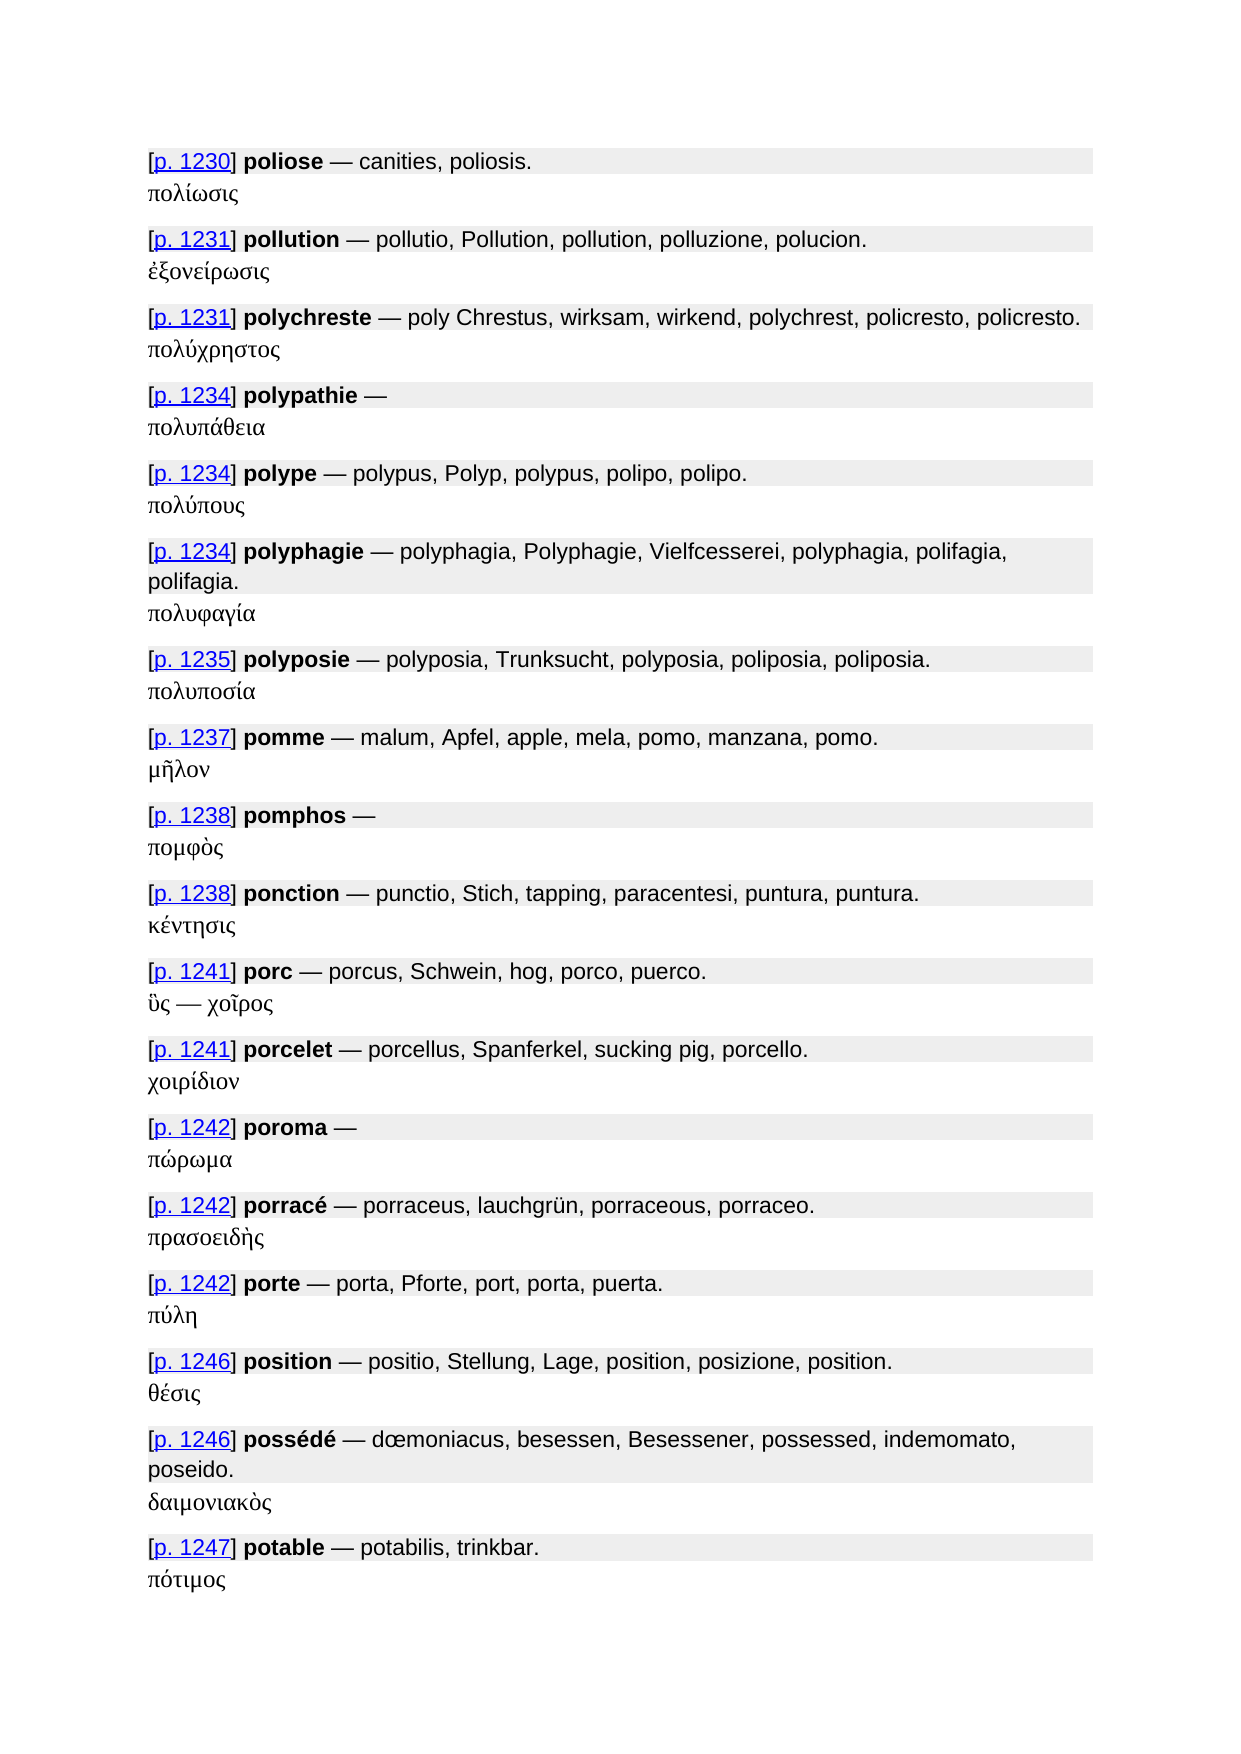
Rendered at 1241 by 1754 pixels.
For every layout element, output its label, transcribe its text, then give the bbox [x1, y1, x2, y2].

text [p. 1247] potable — potabilis, trinkbar. [148, 1534, 1093, 1561]
text [p. 1241] porcelet — porcellus, Spanferkel, sucking pig, porcello. [148, 1036, 1093, 1062]
text πρασοειδὴς [148, 1222, 1093, 1251]
text μῆλον [148, 754, 1093, 783]
text πολυφαγία [148, 598, 1093, 627]
text δαιμονιακὸς [148, 1487, 1093, 1515]
text [p. 1242] porracé — porraceus, lauchgrün, porraceous, porraceo. [148, 1192, 1093, 1218]
text κέντησις [148, 910, 1093, 939]
text [p. 1234] polype — polypus, Polyp, polypus, polipo, polipo. [148, 460, 1093, 486]
text ἐξονείρωσις [148, 256, 1093, 284]
text πολυποσία [148, 676, 1093, 705]
text χοιρίδιον [148, 1066, 1093, 1095]
text [p. 1231] polychreste — poly Chrestus, wirksam, wirkend, polychrest, policresto, policresto. [148, 304, 1093, 330]
text πύλη [148, 1300, 1093, 1329]
text πολύχρηστος [148, 334, 1093, 363]
text [p. 1238] ponction — punctio, Stich, tapping, paracentesi, puntura, puntura. [148, 880, 1093, 906]
text [p. 1234] polyphagie — polyphagia, Polyphagie, Vielfcesserei, polyphagia, polifagia, polifagia. [148, 538, 1093, 594]
text [p. 1237] pomme — malum, Apfel, apple, mela, pomo, manzana, pomo. [148, 724, 1093, 750]
text θέσις [148, 1378, 1093, 1407]
text ὓς — χοῖρος [148, 988, 1093, 1017]
text πώρωμα [148, 1144, 1093, 1173]
text πολύπους [148, 490, 1093, 519]
text [p. 1238] pomphos — [148, 802, 1093, 828]
text [p. 1246] position — positio, Stellung, Lage, position, posizione, position. [148, 1348, 1093, 1374]
text πομφὸς [148, 832, 1093, 861]
text [p. 1230] poliose — canities, poliosis. [148, 148, 1093, 174]
text [p. 1242] porte — porta, Pforte, port, porta, puerta. [148, 1270, 1093, 1296]
text πολυπάθεια [148, 412, 1093, 441]
text [p. 1235] polyposie — polyposia, Trunksucht, polyposia, poliposia, poliposia. [148, 646, 1093, 672]
text πολίωσις [148, 178, 1093, 207]
text [p. 1231] pollution — pollutio, Pollution, pollution, polluzione, polucion. [148, 226, 1093, 252]
text πότιμος [148, 1564, 1093, 1593]
text [p. 1246] possédé — dœmoniacus, besessen, Besessener, possessed, indemomato, poseido. [148, 1426, 1093, 1483]
text [p. 1234] polypathie — [148, 382, 1093, 408]
text [p. 1241] porc — porcus, Schwein, hog, porco, puerco. [148, 958, 1093, 984]
text [p. 1242] poroma — [148, 1114, 1093, 1140]
